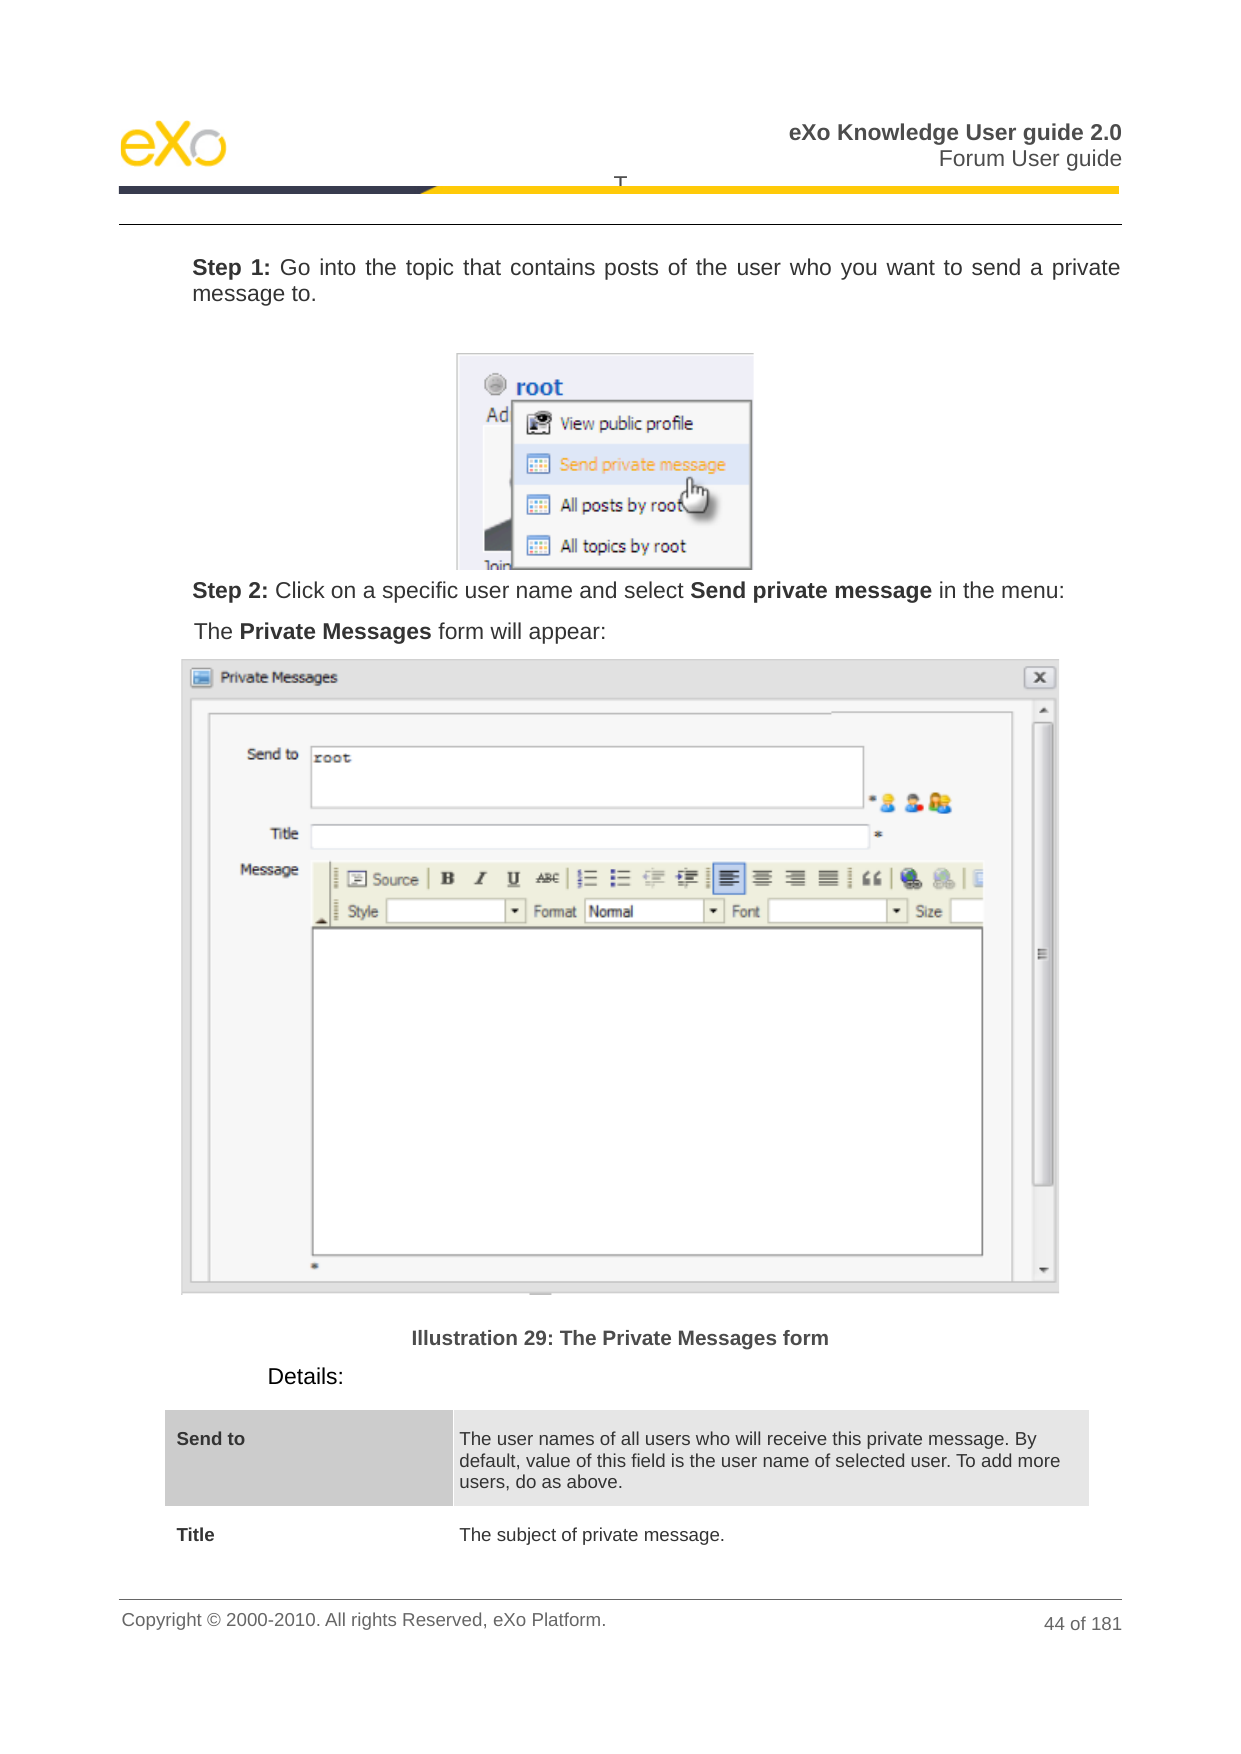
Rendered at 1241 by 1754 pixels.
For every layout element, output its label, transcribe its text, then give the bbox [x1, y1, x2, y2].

list Step 2: Click on a specific user name and select Send private message in the menu: [154, 322, 1122, 603]
table_header Send to [165, 1410, 453, 1506]
table_cell The subject of private message. [454, 1506, 1089, 1558]
list The Private Messages form will appear: [156, 618, 1122, 644]
list Illustration 29: The Private Messages form [156, 1295, 1084, 1350]
table_header The user names of all users who will receive this private message. By default, value of this field is the user name of selected user. To add more users, do as above. [454, 1410, 1089, 1506]
picture [181, 659, 1060, 1295]
picture [118, 186, 1119, 194]
table_cell Title [165, 1506, 453, 1558]
picture [455, 353, 754, 570]
list Step 1: Go into the topic that contains posts of the user who you want to send a private message to. [154, 254, 1122, 307]
list Details: [156, 1295, 1122, 1389]
picture [120, 120, 227, 167]
